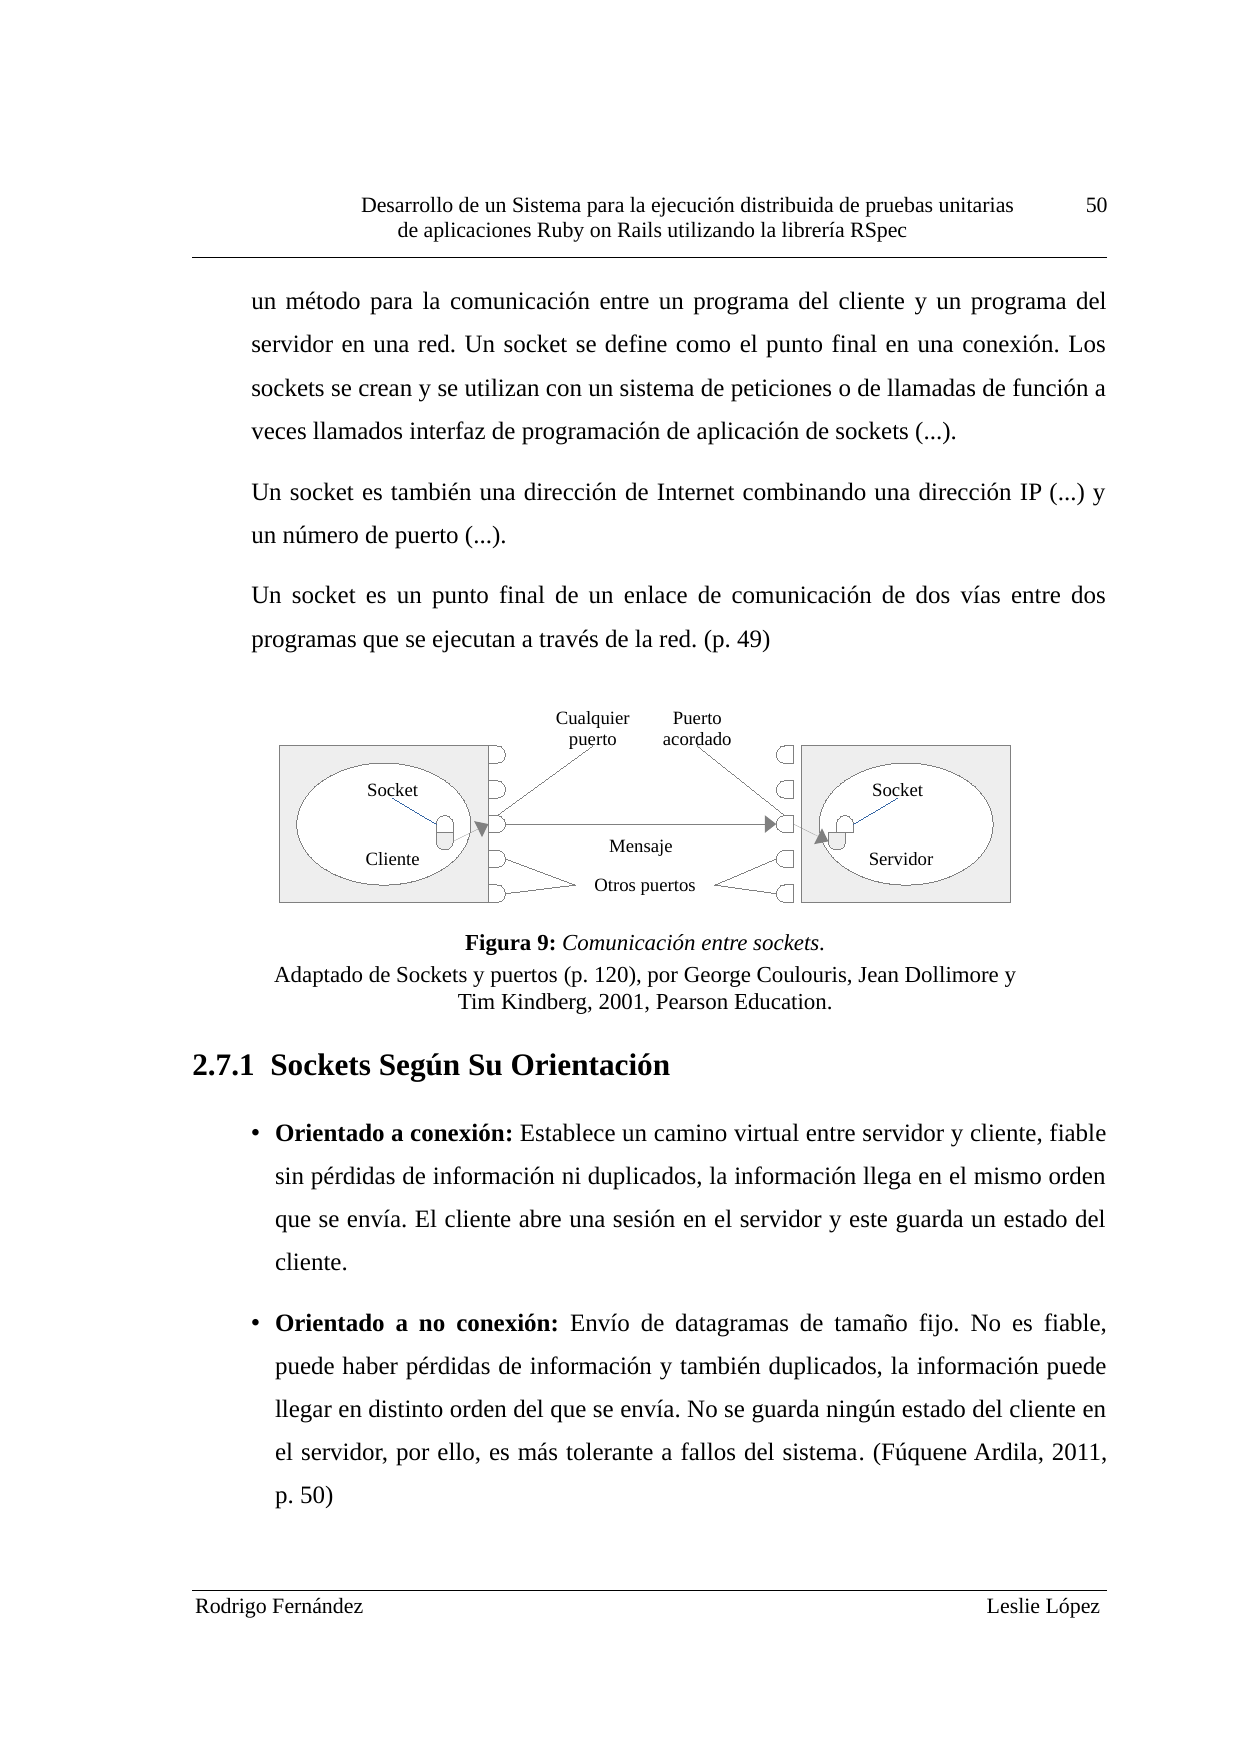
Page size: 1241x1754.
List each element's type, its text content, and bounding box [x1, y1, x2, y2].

subtitle Sockets según su orientación [192, 1046, 1107, 1082]
text Adaptado de Sockets y puertos (p. 120), por George Coulouris, Jean Dollimore y Tim Kindberg, 2001, Pearson Education. [257, 961, 1033, 1014]
text un método para la comunicación entre un programa del cliente y un programa del servidor en una red. Un socket se define como el punto final en una conexión. Los sockets se crean y se utilizan con un sistema de peticiones o de llamadas de función a veces llamados interfaz de programación de aplicación de sockets (...). [251, 286, 1107, 444]
list Orientado a conexión: Establece un camino virtual entre servidor y cliente, fiable sin pérdidas de información ni duplicados, la información llega en el mismo orden que se envía. El cliente abre una sesión en el servidor y este guarda un estado del cliente. [251, 1118, 1107, 1276]
text Un socket es también una dirección de Internet combinando una dirección IP (...) y un número de puerto (...). [251, 477, 1107, 548]
text Figura 9: Comunicación entre sockets. [257, 929, 1033, 955]
text Un socket es un punto final de un enlace de comunicación de dos vías entre dos programas que se ejecutan a través de la red. (p. 49) [251, 581, 1107, 652]
list Orientado a no conexión: Envío de datagramas de tamaño fijo. No es fiable, puede haber pérdidas de información y también duplicados, la información puede llegar en distinto orden del que se envía. No se guarda ningún estado del cliente en el servidor, por ello, es más tolerante a fallos del sistema. (Fúquene Ardila, 2011, p. 50)⁠ [251, 1308, 1107, 1509]
